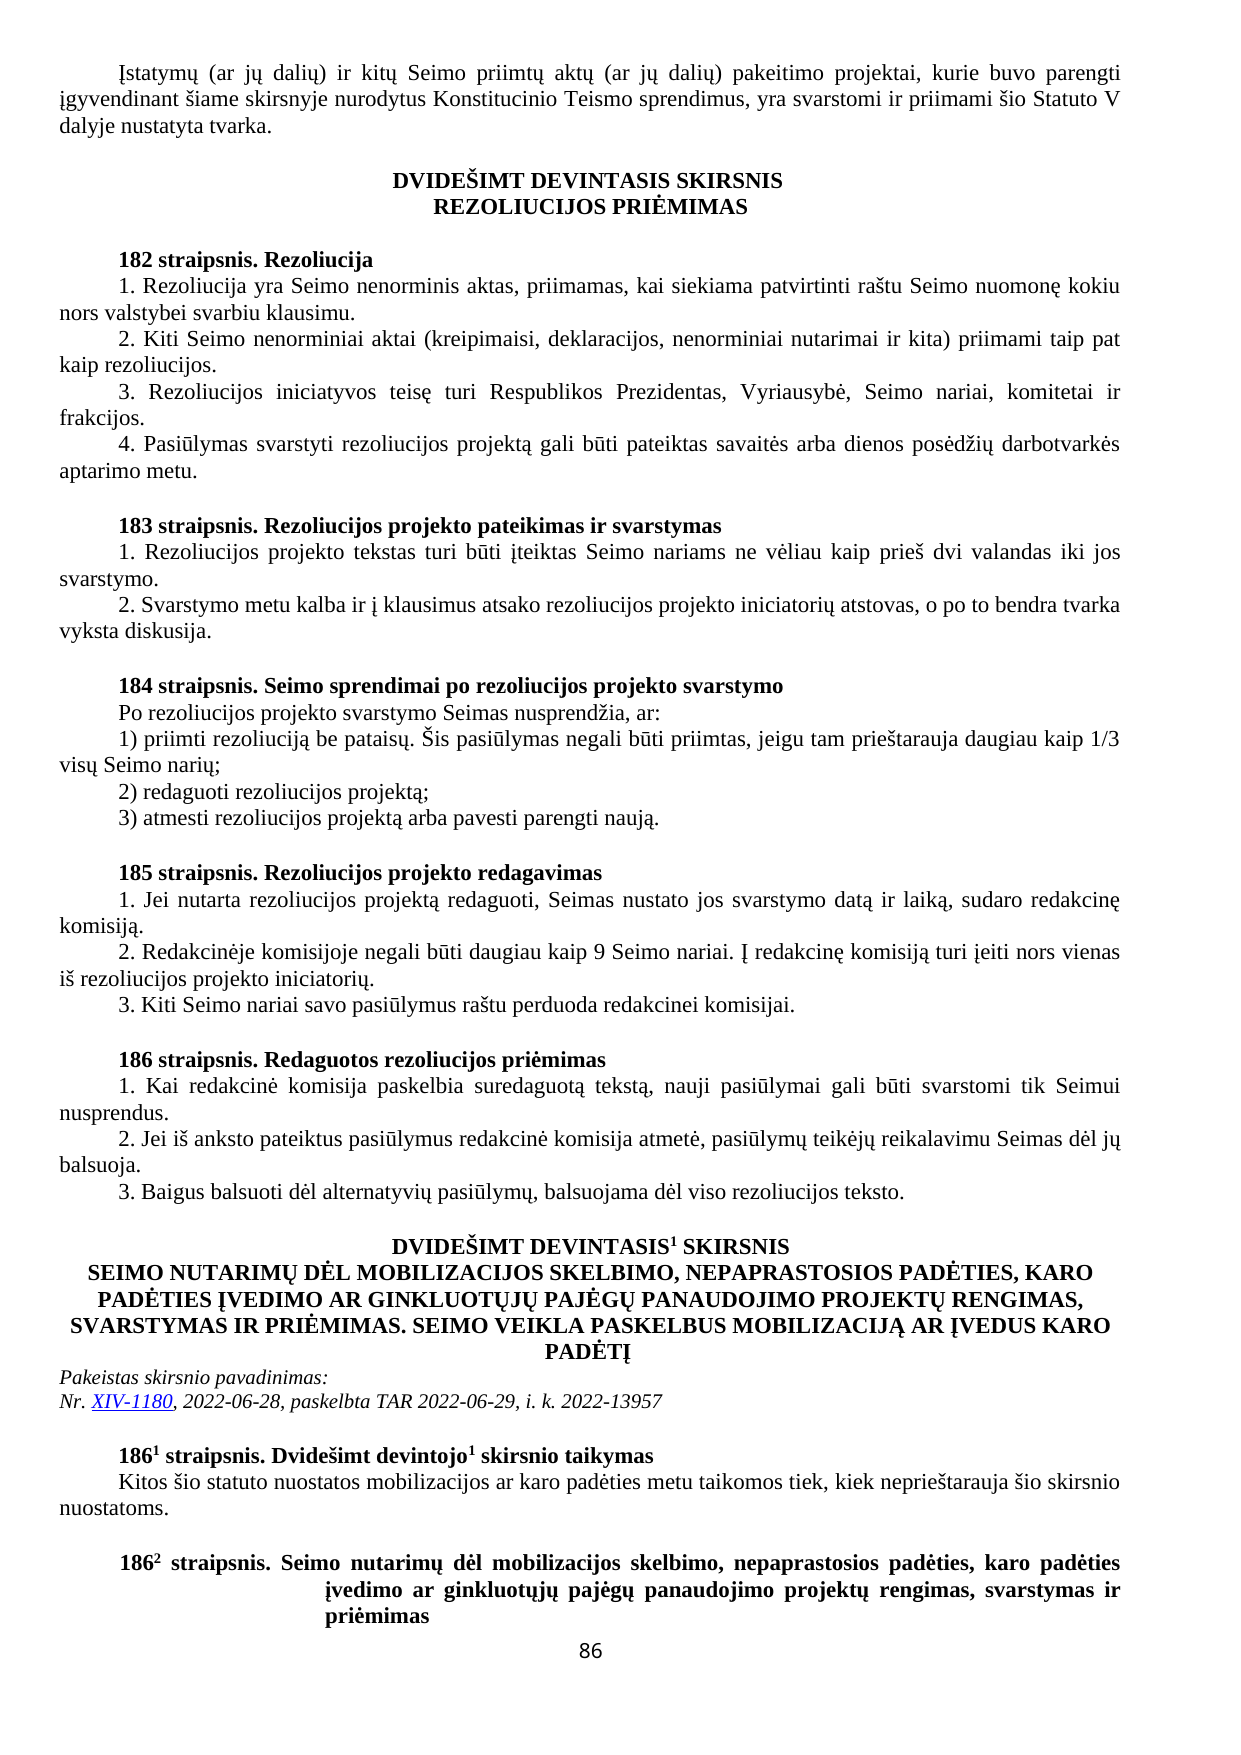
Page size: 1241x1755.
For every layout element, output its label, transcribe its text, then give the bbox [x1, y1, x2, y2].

text 1862 straipsnis. Seimo nutarimų dėl mobilizacijos skelbimo, nepaprastosios padėties, karo padėties įvedimo ar ginkluotųjų pajėgų panaudojimo projektų rengimas, svarstymas ir priėmimas [119, 1549, 1122, 1628]
text 1. Rezoliucijos projekto tekstas turi būti įteiktas Seimo nariams ne vėliau kaip prieš dvi valandas iki jos svarstymo. [59, 538, 1122, 591]
text 3. Kiti Seimo nariai savo pasiūlymus raštu perduoda redakcinei komisijai. [59, 991, 1122, 1017]
text 1. Jei nutarta rezoliucijos projektą redaguoti, Seimas nustato jos svarstymo datą ir laiką, sudaro redakcinę komisiją. [59, 886, 1122, 938]
text 2. Redakcinėje komisijoje negali būti daugiau kaip 9 Seimo nariai. Į redakcinę komisiją turi įeiti nors vienas iš rezoliucijos projekto iniciatorių. [59, 938, 1122, 991]
text 2) redaguoti rezoliucijos projektą; [59, 778, 1122, 804]
text Įstatymų (ar jų dalių) ir kitų Seimo priimtų aktų (ar jų dalių) pakeitimo projektai, kurie buvo parengti įgyvendinant šiame skirsnyje nurodytus Konstitucinio Teismo sprendimus, yra svarstomi ir priimami šio Statuto V dalyje nustatyta tvarka. [59, 59, 1122, 138]
text 2. Jei iš anksto pateiktus pasiūlymus redakcinė komisija atmetė, pasiūlymų teikėjų reikalavimu Seimas dėl jų balsuoja. [59, 1125, 1122, 1178]
text 183 straipsnis. Rezoliucijos projekto pateikimas ir svarstymas [59, 512, 1122, 538]
text 2. Kiti Seimo nenorminiai aktai (kreipimaisi, deklaracijos, nenorminiai nutarimai ir kita) priimami taip pat kaip rezoliucijos. [59, 325, 1122, 378]
text Kitos šio statuto nuostatos mobilizacijos ar karo padėties metu taikomos tiek, kiek neprieštarauja šio skirsnio nuostatoms. [59, 1468, 1122, 1521]
text 1. Rezoliucija yra Seimo nenorminis aktas, priimamas, kai siekiama patvirtinti raštu Seimo nuomonę kokiu nors valstybei svarbiu klausimu. [59, 272, 1122, 325]
text 2. Svarstymo metu kalba ir į klausimus atsako rezoliucijos projekto iniciatorių atstovas, o po to bendra tvarka vyksta diskusija. [59, 591, 1122, 644]
text Nr. XIV-1180, 2022-06-28, paskelbta TAR 2022-06-29, i. k. 2022-13957 [59, 1389, 1122, 1413]
text 185 straipsnis. Rezoliucijos projekto redagavimas [59, 859, 1122, 886]
text 3. Rezoliucijos iniciatyvos teisę turi Respublikos Prezidentas, Vyriausybė, Seimo nariai, komitetai ir frakcijos. [59, 378, 1122, 430]
text 1861 straipsnis. Dvidešimt devintojo1 skirsnio taikymas [59, 1442, 1122, 1468]
text 186 straipsnis. Redaguotos rezoliucijos priėmimas [59, 1046, 1122, 1072]
text 4. Pasiūlymas svarstyti rezoliucijos projektą gali būti pateiktas savaitės arba dienos posėdžių darbotvarkės aptarimo metu. [59, 430, 1122, 483]
text DVIDEŠIMT DEVINTASIS1 SKIRSNIS [59, 1233, 1122, 1259]
text 3) atmesti rezoliucijos projektą arba pavesti parengti naują. [59, 804, 1122, 831]
text 3. Baigus balsuoti dėl alternatyvių pasiūlymų, balsuojama dėl viso rezoliucijos teksto. [59, 1178, 1122, 1204]
text Po rezoliucijos projekto svarstymo Seimas nusprendžia, ar: [59, 699, 1122, 725]
text 182 straipsnis. Rezoliucija [59, 246, 1122, 272]
text 1. Kai redakcinė komisija paskelbia suredaguotą tekstą, nauji pasiūlymai gali būti svarstomi tik Seimui nusprendus. [59, 1072, 1122, 1125]
text SEIMO NUTARIMŲ DĖL MOBILIZACIJOS SKELBIMO, NEPAPRASTOSIOS PADĖTIES, KARO PADĖTIES ĮVEDIMO AR GINKLUOTŲJŲ PAJĖGŲ PANAUDOJIMO PROJEKTŲ RENGIMAS, SVARSTYMAS IR PRIĖMIMAS. SEIMO VEIKLA PASKELBUS MOBILIZACIJĄ AR ĮVEDUS KARO PADĖTĮ [59, 1259, 1122, 1365]
text 1) priimti rezoliuciją be pataisų. Šis pasiūlymas negali būti priimtas, jeigu tam prieštarauja daugiau kaip 1/3 visų Seimo narių; [59, 725, 1122, 778]
text Pakeistas skirsnio pavadinimas: [59, 1365, 1122, 1389]
text REZOLIUCIJOS PRIĖMIMAS [59, 193, 1122, 219]
text DVIDEŠIMT DEVINTASIS SKIRSNIS [59, 167, 1122, 193]
text 184 straipsnis. Seimo sprendimai po rezoliucijos projekto svarstymo [59, 672, 1122, 699]
